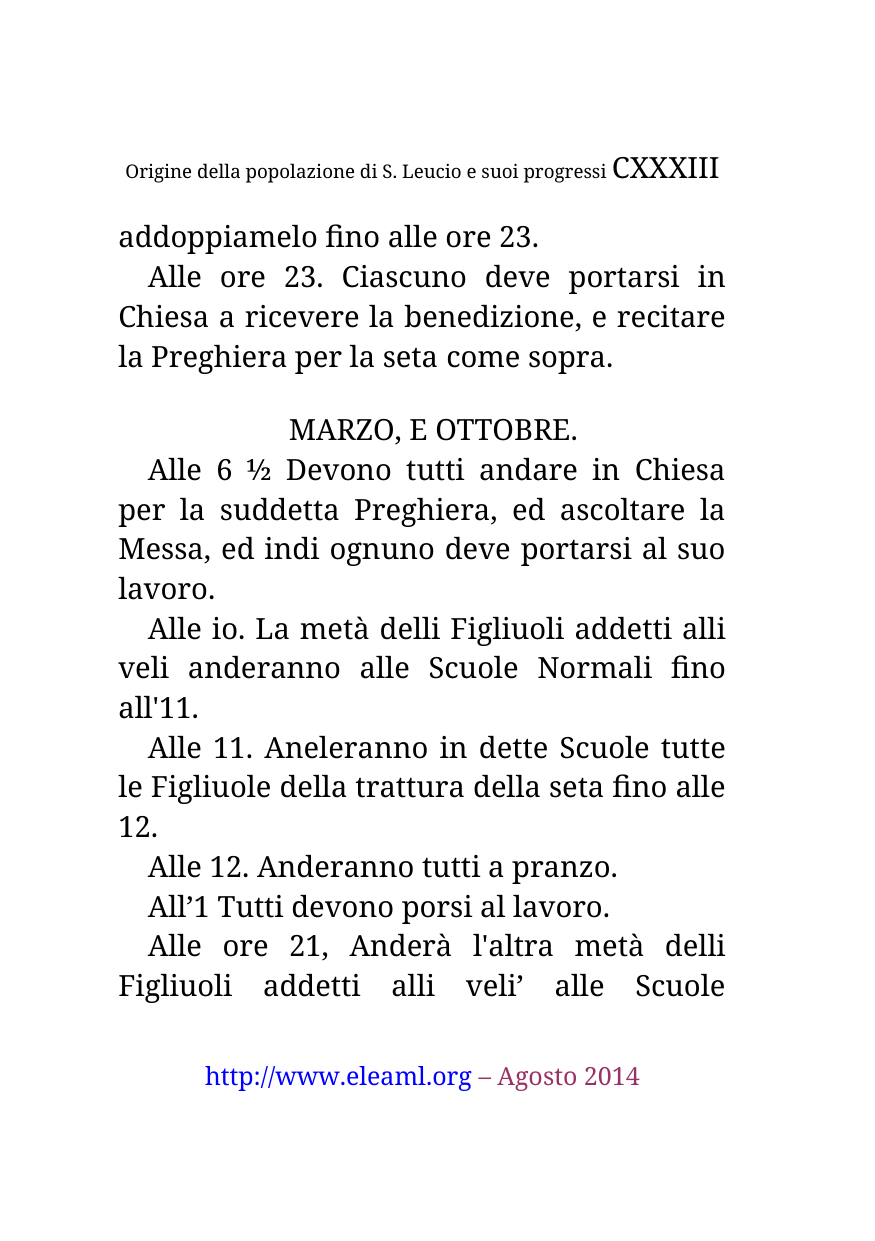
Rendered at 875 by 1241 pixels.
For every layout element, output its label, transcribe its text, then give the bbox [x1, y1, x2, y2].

text Alle io. La metà delli Figliuoli addetti alli veli anderanno alle Scuole Normali fino all'11. [118, 608, 726, 727]
text Alle 12. Anderanno tutti a pranzo. [118, 846, 726, 886]
text MARZO, E OTTOBRE. [118, 409, 726, 449]
text Alle ore 21, Anderà l'altra metà delli Figliuoli addetti alli veli’ alle Scuole [118, 926, 726, 1005]
text addoppiamelo fino alle ore 23. [118, 217, 726, 256]
text Alle 11. Aneleranno in dette Scuole tutte le Figliuole della trattura della seta fino alle 12. [118, 727, 726, 846]
text Alle ore 23. Ciascuno deve portarsi in Chiesa a ricevere la benedizione, e recitare la Preghiera per la seta come sopra. [118, 256, 726, 376]
text Alle 6 ½ Devono tutti andare in Chiesa per la suddetta Preghiera, ed ascoltare la Messa, ed indi ognuno deve portarsi al suo lavoro. [118, 449, 726, 608]
text All’1 Tutti devono porsi al lavoro. [118, 886, 726, 926]
